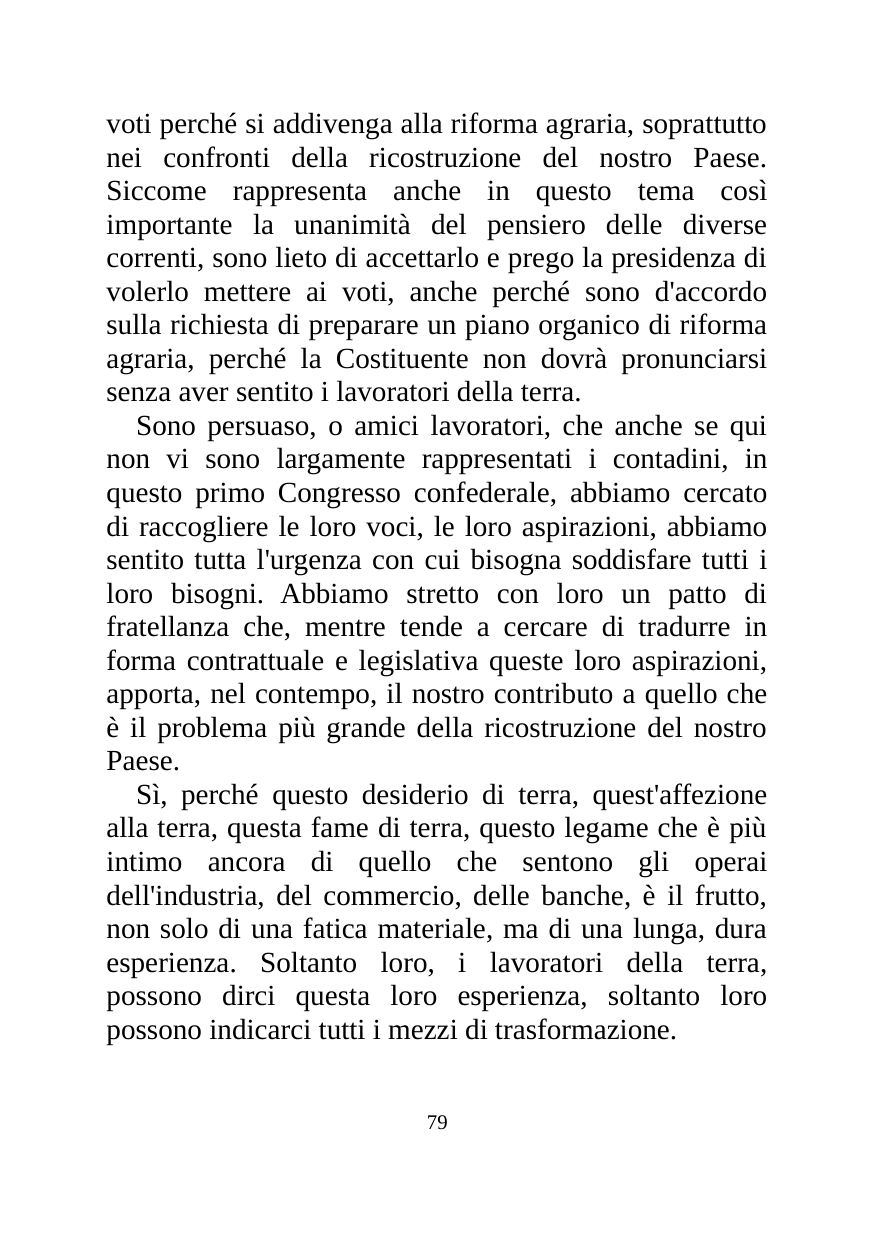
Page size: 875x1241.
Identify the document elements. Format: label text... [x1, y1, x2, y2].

text voti perché si addivenga alla riforma agraria, soprattutto nei confronti della ricostruzione del nostro Paese. Siccome rappresenta anche in questo tema così importante la unanimità del pensiero delle diverse correnti, sono lieto di accettarlo e prego la presidenza di volerlo mettere ai voti, anche perché sono d'accordo sulla richiesta di preparare un piano organico di riforma agraria, perché la Costituente non dovrà pronunciarsi senza aver sentito i lavoratori della terra. [106, 106, 768, 408]
text Sì, perché questo desiderio di terra, quest'affezione alla terra, questa fame di terra, questo legame che è più intimo ancora di quello che sentono gli operai dell'industria, del commercio, delle banche, è il frutto, non solo di una fatica materiale, ma di una lunga, dura esperienza. Soltanto loro, i lavoratori della terra, possono dirci questa loro esperienza, soltanto loro possono indicarci tutti i mezzi di trasformazione. [106, 777, 768, 1045]
text Sono persuaso, o amici lavoratori, che anche se qui non vi sono largamente rappresentati i contadini, in questo primo Congresso confederale, abbiamo cercato di raccogliere le loro voci, le loro aspirazioni, abbiamo sentito tutta l'urgenza con cui bisogna soddisfare tutti i loro bisogni. Abbiamo stretto con loro un patto di fratellanza che, mentre tende a cercare di tradurre in forma contrattuale e legislativa queste loro aspirazioni, apporta, nel contempo, il nostro contributo a quello che è il problema più grande della ricostruzione del nostro Paese. [106, 408, 768, 777]
